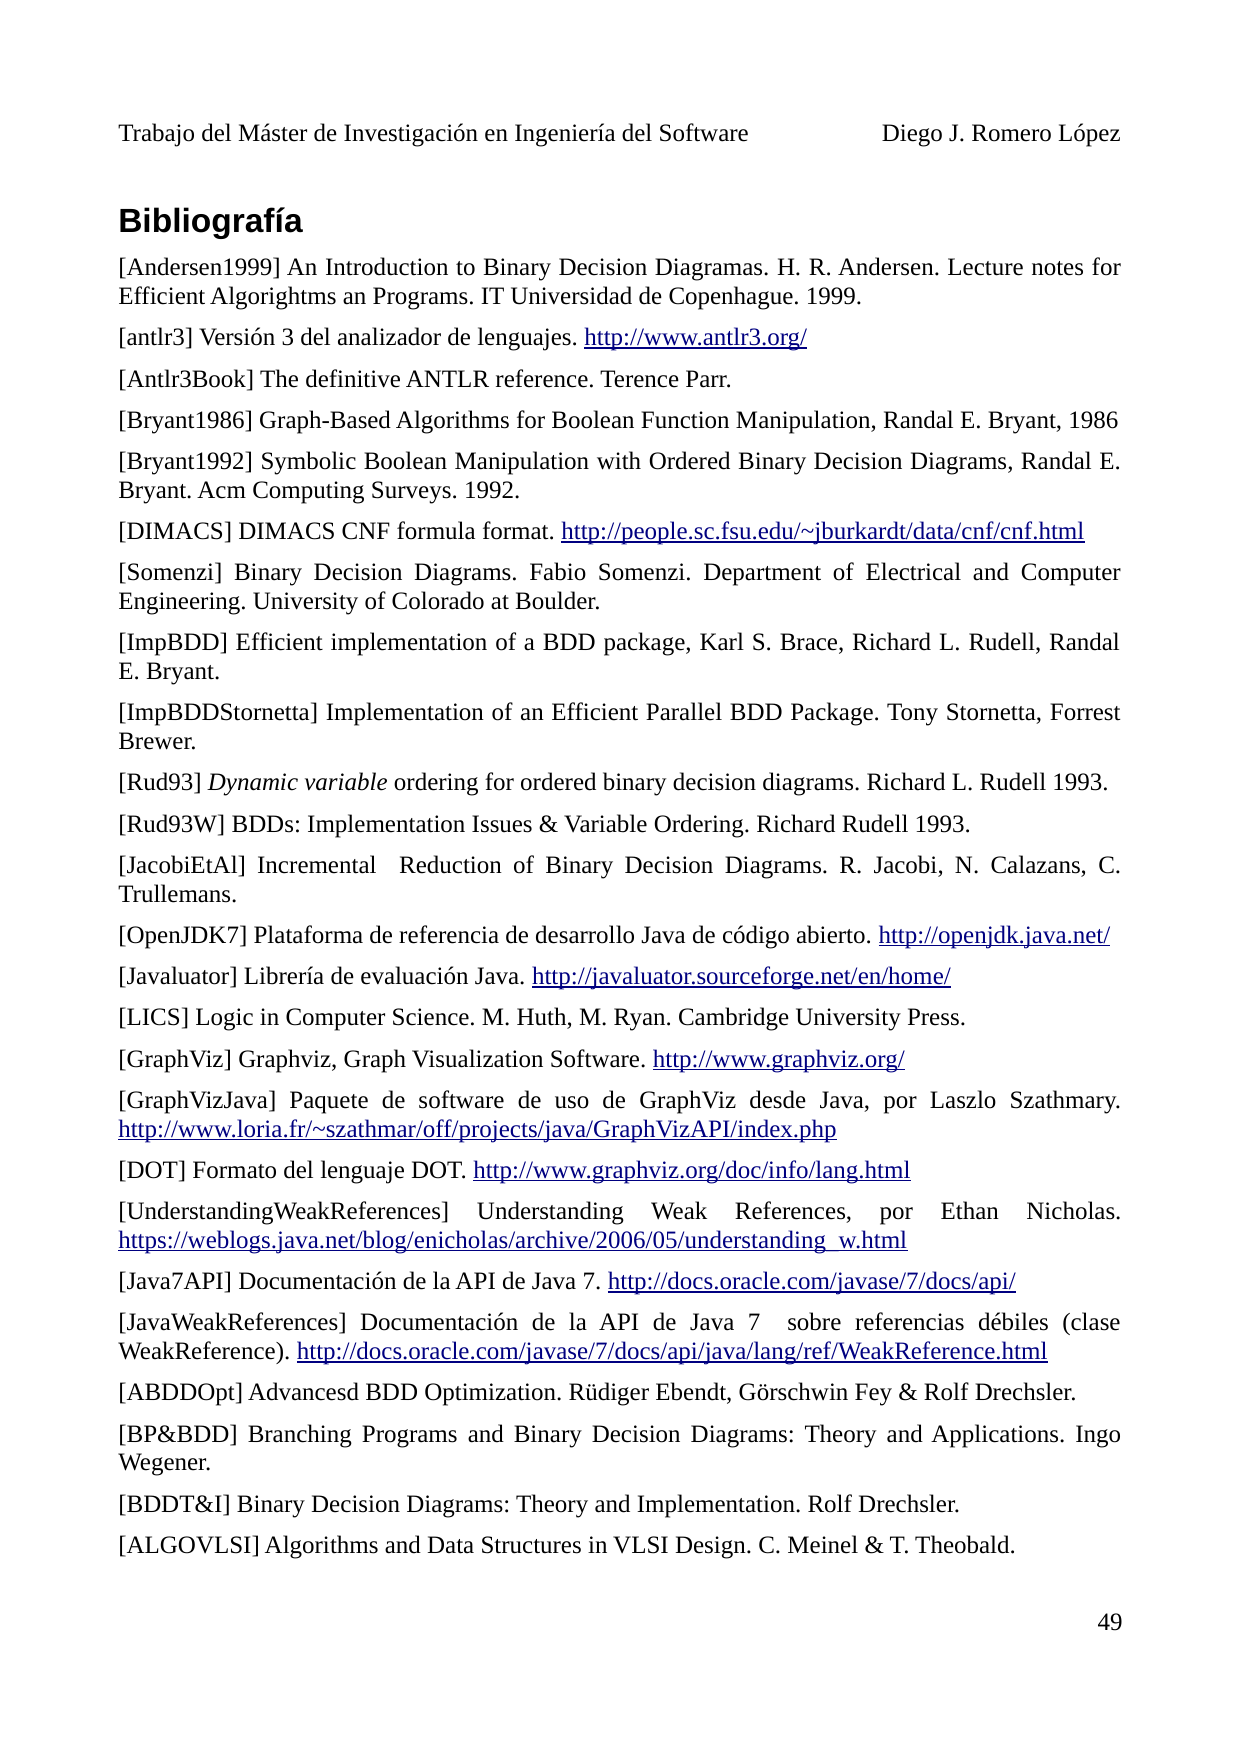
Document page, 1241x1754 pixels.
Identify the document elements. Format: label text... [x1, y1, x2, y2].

text [LICS] Logic in Computer Science. M. Huth, M. Ryan. Cambridge University Press. [118, 1002, 1122, 1031]
text [Rud93] Dynamic variable ordering for ordered binary decision diagrams. Richard L. Rudell 1993. [118, 767, 1122, 796]
text [ABDDOpt] Advancesd BDD Optimization. Rüdiger Ebendt, Görschwin Fey & Rolf Drechsler. [118, 1377, 1122, 1406]
text [OpenJDK7] Plataforma de referencia de desarrollo Java de código abierto. http://openjdk.java.net/ [118, 920, 1122, 949]
text [DIMACS] DIMACS CNF formula format. http://people.sc.fsu.edu/~jburkardt/data/cnf/cnf.html [118, 516, 1122, 545]
text [JacobiEtAl] Incremental Reduction of Binary Decision Diagrams. R. Jacobi, N. Calazans, C. Trullemans. [118, 850, 1122, 907]
text [Javaluator] Librería de evaluación Java. http://javaluator.sourceforge.net/en/home/ [118, 961, 1122, 990]
text [ImpBDD] Efficient implementation of a BDD package, Karl S. Brace, Richard L. Rudell, Randal E. Bryant. [118, 627, 1122, 685]
text [GraphViz] Graphviz, Graph Visualization Software. http://www.graphviz.org/ [118, 1044, 1122, 1072]
text [DOT] Formato del lenguaje DOT. http://www.graphviz.org/doc/info/lang.html [118, 1155, 1122, 1184]
text [ImpBDDStornetta] Implementation of an Efficient Parallel BDD Package. Tony Stornetta, Forrest Brewer. [118, 697, 1122, 755]
text [antlr3] Versión 3 del analizador de lenguajes. http://www.antlr3.org/ [118, 322, 1122, 351]
text [UnderstandingWeakReferences] Understanding Weak References, por Ethan Nicholas. https://weblogs.java.net/blog/enicholas/archive/2006/05/understanding_w.html [118, 1196, 1122, 1254]
text [BDDT&I] Binary Decision Diagrams: Theory and Implementation. Rolf Drechsler. [118, 1489, 1122, 1517]
text [ALGOVLSI] Algorithms and Data Structures in VLSI Design. C. Meinel & T. Theobald. [118, 1530, 1122, 1559]
text [Rud93W] BDDs: Implementation Issues & Variable Ordering. Richard Rudell 1993. [118, 809, 1122, 837]
text [Java7API] Documentación de la API de Java 7. http://docs.oracle.com/javase/7/docs/api/ [118, 1266, 1122, 1295]
text [Antlr3Book] The definitive ANTLR reference. Terence Parr. [118, 364, 1122, 392]
text [BP&BDD] Branching Programs and Binary Decision Diagrams: Theory and Applications. Ingo Wegener. [118, 1419, 1122, 1476]
subtitle Bibliografía [118, 201, 1122, 240]
text [Bryant1992] Symbolic Boolean Manipulation with Ordered Binary Decision Diagrams, Randal E. Bryant. Acm Computing Surveys. 1992. [118, 446, 1122, 504]
text [Somenzi] Binary Decision Diagrams. Fabio Somenzi. Department of Electrical and Computer Engineering. University of Colorado at Boulder. [118, 557, 1122, 615]
text [GraphVizJava] Paquete de software de uso de GraphViz desde Java, por Laszlo Szathmary. http://www.loria.fr/~szathmar/off/projects/java/GraphVizAPI/index.php [118, 1085, 1122, 1142]
text [Bryant1986] Graph-Based Algorithms for Boolean Function Manipulation, Randal E. Bryant, 1986 [118, 405, 1122, 434]
text [Andersen1999] An Introduction to Binary Decision Diagramas. H. R. Andersen. Lecture notes for Efficient Algorightms an Programs. IT Universidad de Copenhague. 1999. [118, 252, 1122, 310]
text [JavaWeakReferences] Documentación de la API de Java 7 sobre referencias débiles (clase WeakReference). http://docs.oracle.com/javase/7/docs/api/java/lang/ref/WeakReference.html [118, 1307, 1122, 1365]
